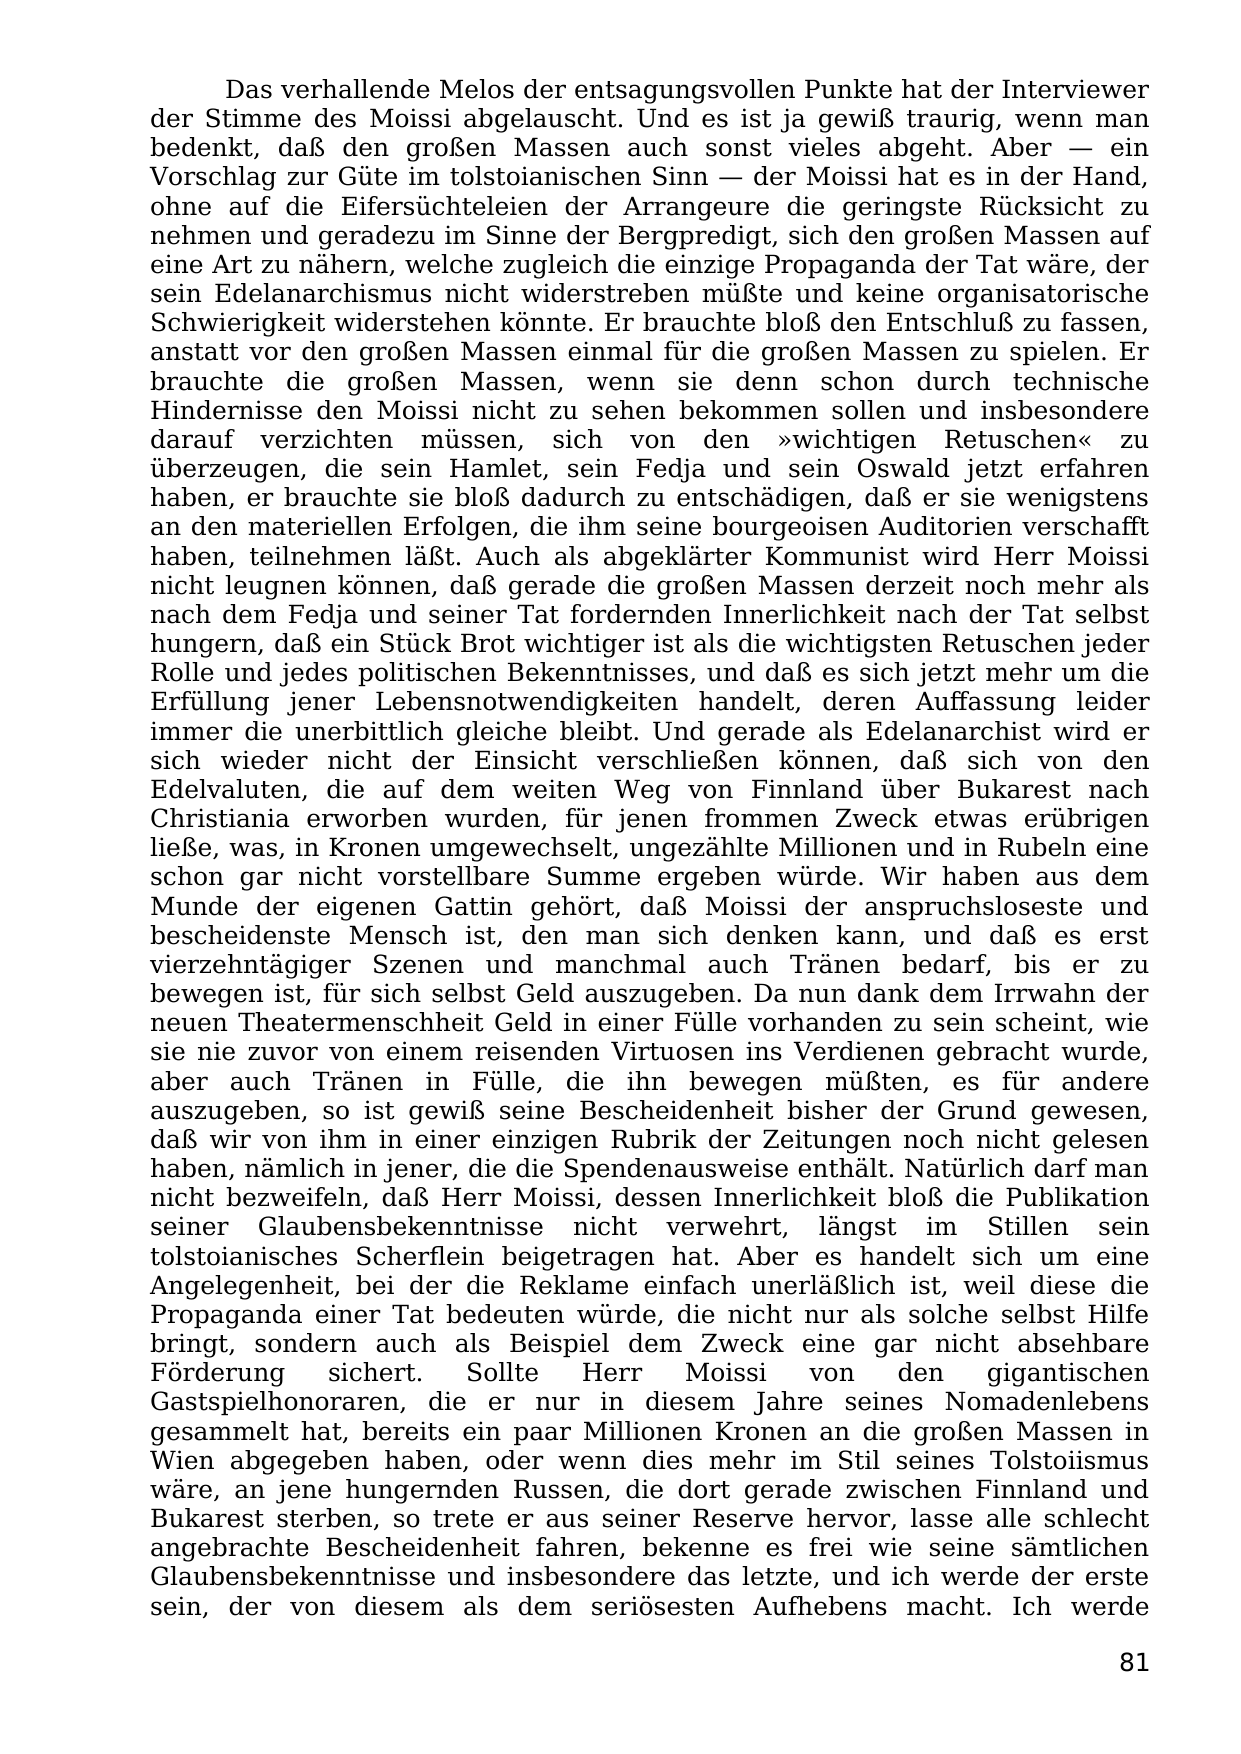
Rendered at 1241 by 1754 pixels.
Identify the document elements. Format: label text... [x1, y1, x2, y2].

text Das verhallende Melos der entsagungsvollen Punkte hat der Interviewer der Stimme des Moissi abgelauscht. Und es ist ja gewiß traurig, wenn man bedenkt, daß den großen Massen auch sonst vieles abgeht. Aber — ein Vorschlag zur Güte im tolstoianischen Sinn — der Moissi hat es in der Hand, ohne auf die Eifersüchteleien der Arrangeure die geringste Rücksicht zu nehmen und geradezu im Sinne der Bergpredigt, sich den großen Massen auf eine Art zu nähern, welche zugleich die einzige Propaganda der Tat wäre, der sein Edelanarchismus nicht widerstreben müßte und keine organisatorische Schwierigkeit widerstehen könnte. Er brauchte bloß den Entschluß zu fassen, anstatt vor den großen Massen einmal für die großen Massen zu spielen. Er brauchte die großen Massen, wenn sie denn schon durch technische Hindernisse den Moissi nicht zu sehen bekommen sollen und insbesondere darauf verzichten müssen, sich von den »wichtigen Retuschen« zu überzeugen, die sein Hamlet, sein Fedja und sein Oswald jetzt erfahren haben, er brauchte sie bloß dadurch zu entschädigen, daß er sie wenigstens an den materiellen Erfolgen, die ihm seine bourgeoisen Auditorien verschafft haben, teilnehmen läßt. Auch als abgeklärter Kommunist wird Herr Moissi nicht leugnen können, daß gerade die großen Massen derzeit noch mehr als nach dem Fedja und seiner Tat fordernden Innerlichkeit nach der Tat selbst hungern, daß ein Stück Brot wichtiger ist als die wichtigsten Retuschen jeder Rolle und jedes politischen Bekenntnisses, und daß es sich jetzt mehr um die Erfüllung jener Lebensnotwendigkeiten handelt, deren Auffassung leider immer die unerbittlich gleiche bleibt. Und gerade als Edelanarchist wird er sich wieder nicht der Einsicht verschließen können, daß sich von den Edelvaluten, die auf dem weiten Weg von Finnland über Bukarest nach Christiania erworben wurden, für jenen frommen Zweck etwas erübrigen ließe, was, in Kronen umgewechselt, ungezählte Millionen und in Rubeln eine schon gar nicht vorstellbare Summe ergeben würde. Wir haben aus dem Munde der eigenen Gattin gehört, daß Moissi der anspruchsloseste und bescheidenste Mensch ist, den man sich denken kann, und daß es erst vierzehntägiger Szenen und manchmal auch Tränen bedarf, bis er zu bewegen ist, für sich selbst Geld auszugeben. Da nun dank dem Irrwahn der neuen Theatermenschheit Geld in einer Fülle vorhanden zu sein scheint, wie sie nie zuvor von einem reisenden Virtuosen ins Verdienen gebracht wurde, aber auch Tränen in Fülle, die ihn bewegen müßten, es für andere auszugeben, so ist gewiß seine Bescheidenheit bisher der Grund gewesen, daß wir von ihm in einer einzigen Rubrik der Zeitungen noch nicht gelesen haben, nämlich in jener, die die Spendenausweise enthält. Natürlich darf man nicht bezweifeln, daß Herr Moissi, dessen Innerlichkeit bloß die Publikation seiner Glaubensbekenntnisse nicht verwehrt, längst im Stillen sein tolstoianisches Scherflein beigetragen hat. Aber es handelt sich um eine Angelegenheit, bei der die Reklame einfach unerläßlich ist, weil diese die Propaganda einer Tat bedeuten würde, die nicht nur als solche selbst Hilfe bringt, sondern auch als Beispiel dem Zweck eine gar nicht absehbare Förderung sichert. Sollte Herr Moissi von den gigantischen Gastspielhonoraren, die er nur in diesem Jahre seines Nomadenlebens gesammelt hat, bereits ein paar Millionen Kronen an die großen Massen in Wien abgegeben haben, oder wenn dies mehr im Stil seines Tolstoiismus wäre, an jene hungernden Russen, die dort gerade zwischen Finnland und Bukarest sterben, so trete er aus seiner Reserve hervor, lasse alle schlecht angebrachte Bescheidenheit fahren, bekenne es frei wie seine sämtlichen Glaubensbekenntnisse und insbesondere das letzte, und ich werde der erste sein, der von diesem als dem seriösesten Aufhebens macht. Ich werde [150, 75, 1151, 1621]
